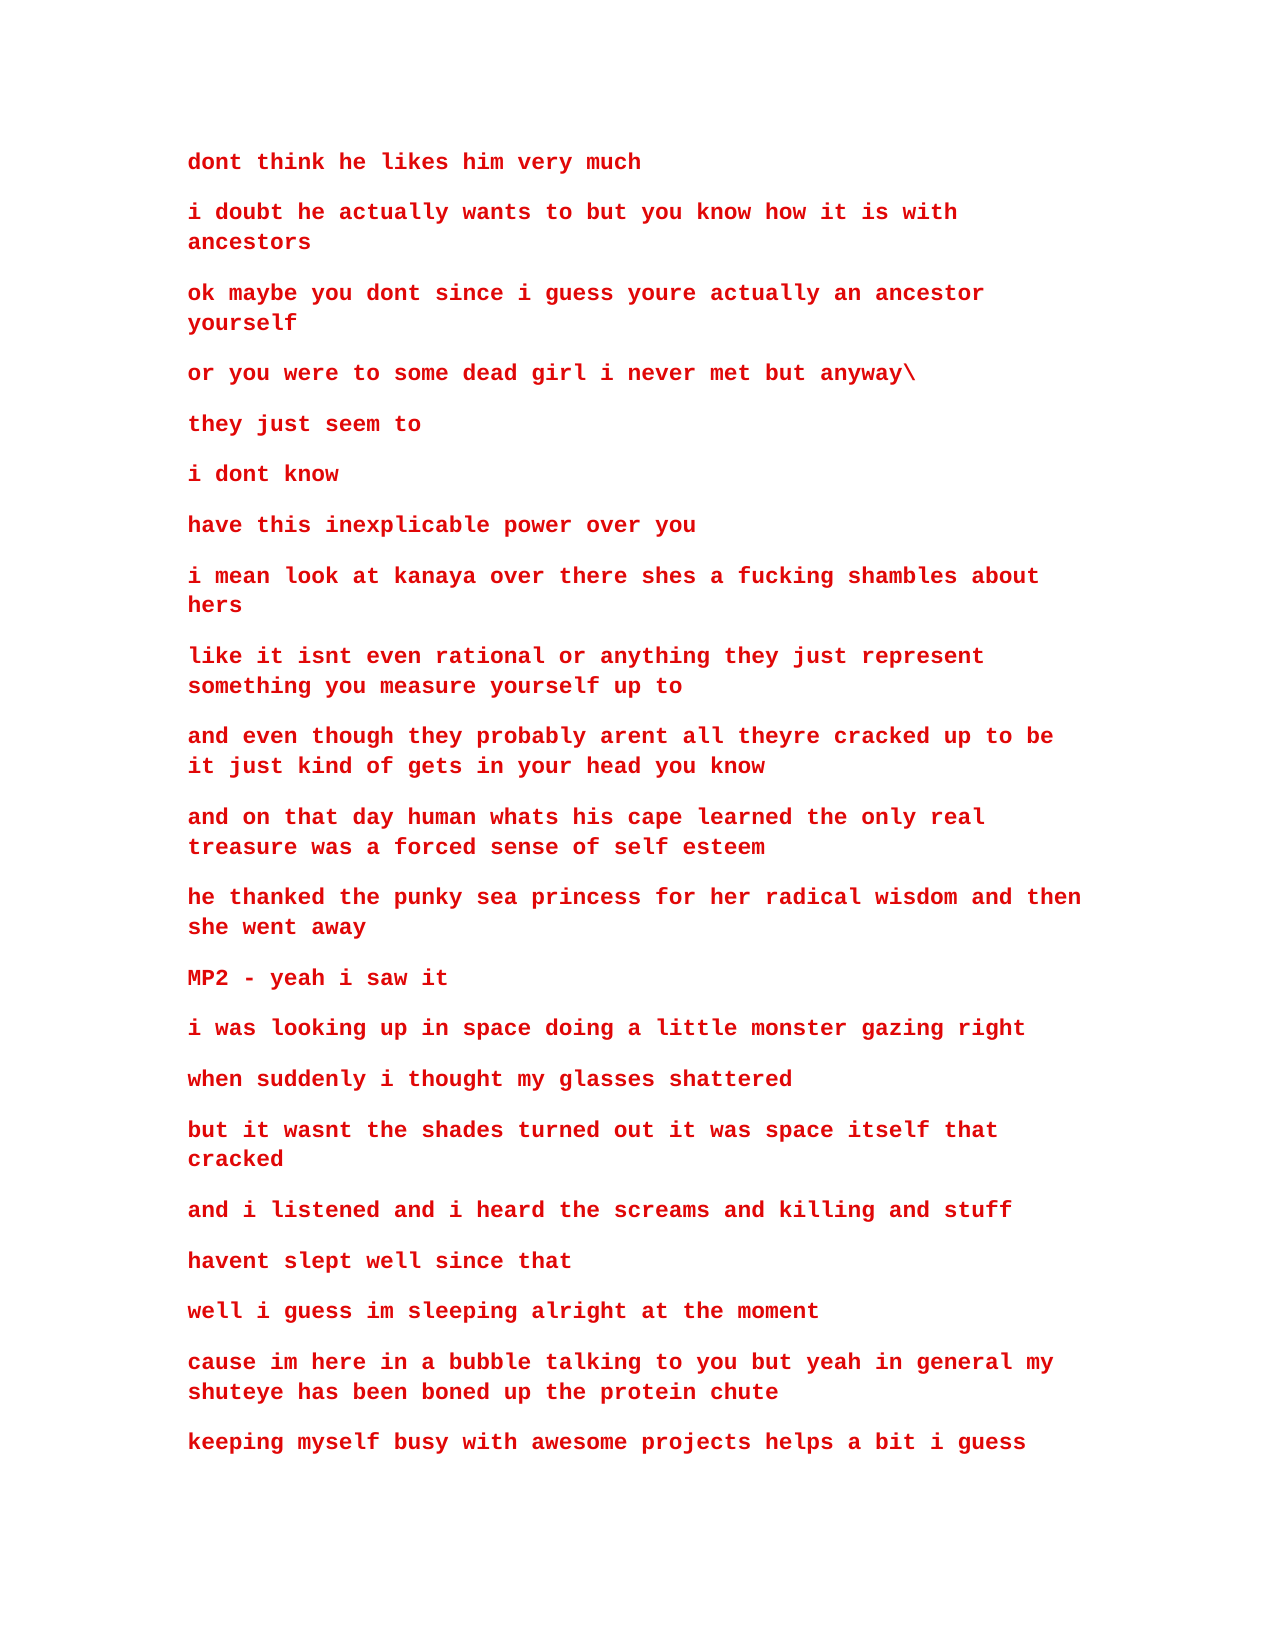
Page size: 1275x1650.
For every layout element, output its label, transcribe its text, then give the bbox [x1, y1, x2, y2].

text havent slept well since that [187, 1249, 1087, 1275]
text and even though they probably arent all theyre cracked up to be it just kind of gets in your head you know [187, 725, 1087, 781]
text keeping myself busy with awesome projects helps a bit i guess [187, 1431, 1087, 1457]
text he thanked the punky sea princess for her radical wisdom and then she went away [187, 886, 1087, 941]
text i doubt he actually wants to but you know how it is with ancestors [187, 201, 1087, 256]
text like it isnt even rational or anything they just represent something you measure yourself up to [187, 644, 1087, 700]
text have this inexplicable power over you [187, 513, 1087, 539]
text cause im here in a bubble talking to you but yeah in general my shuteye has been boned up the protein chute [187, 1350, 1087, 1406]
text i dont know [187, 463, 1087, 489]
text i was looking up in space doing a little monster gazing right [187, 1017, 1087, 1043]
text dont think he likes him very much [187, 150, 1087, 176]
text they just seem to [187, 412, 1087, 438]
text i mean look at kanaya over there shes a fucking shambles about hers [187, 564, 1087, 620]
text well i guess im sleeping alright at the moment [187, 1299, 1087, 1326]
text and on that day human whats his cape learned the only real treasure was a forced sense of self esteem [187, 805, 1087, 861]
text ok maybe you dont since i guess youre actually an ancestor yourself [187, 281, 1087, 337]
text but it wasnt the shades turned out it was space itself that cracked [187, 1118, 1087, 1174]
text and i listened and i heard the screams and killing and stuff [187, 1198, 1087, 1224]
text or you were to some dead girl i never met but anyway\ [187, 361, 1087, 387]
text MP2 - yeah i saw it [187, 966, 1087, 992]
text when suddenly i thought my glasses shattered [187, 1067, 1087, 1093]
